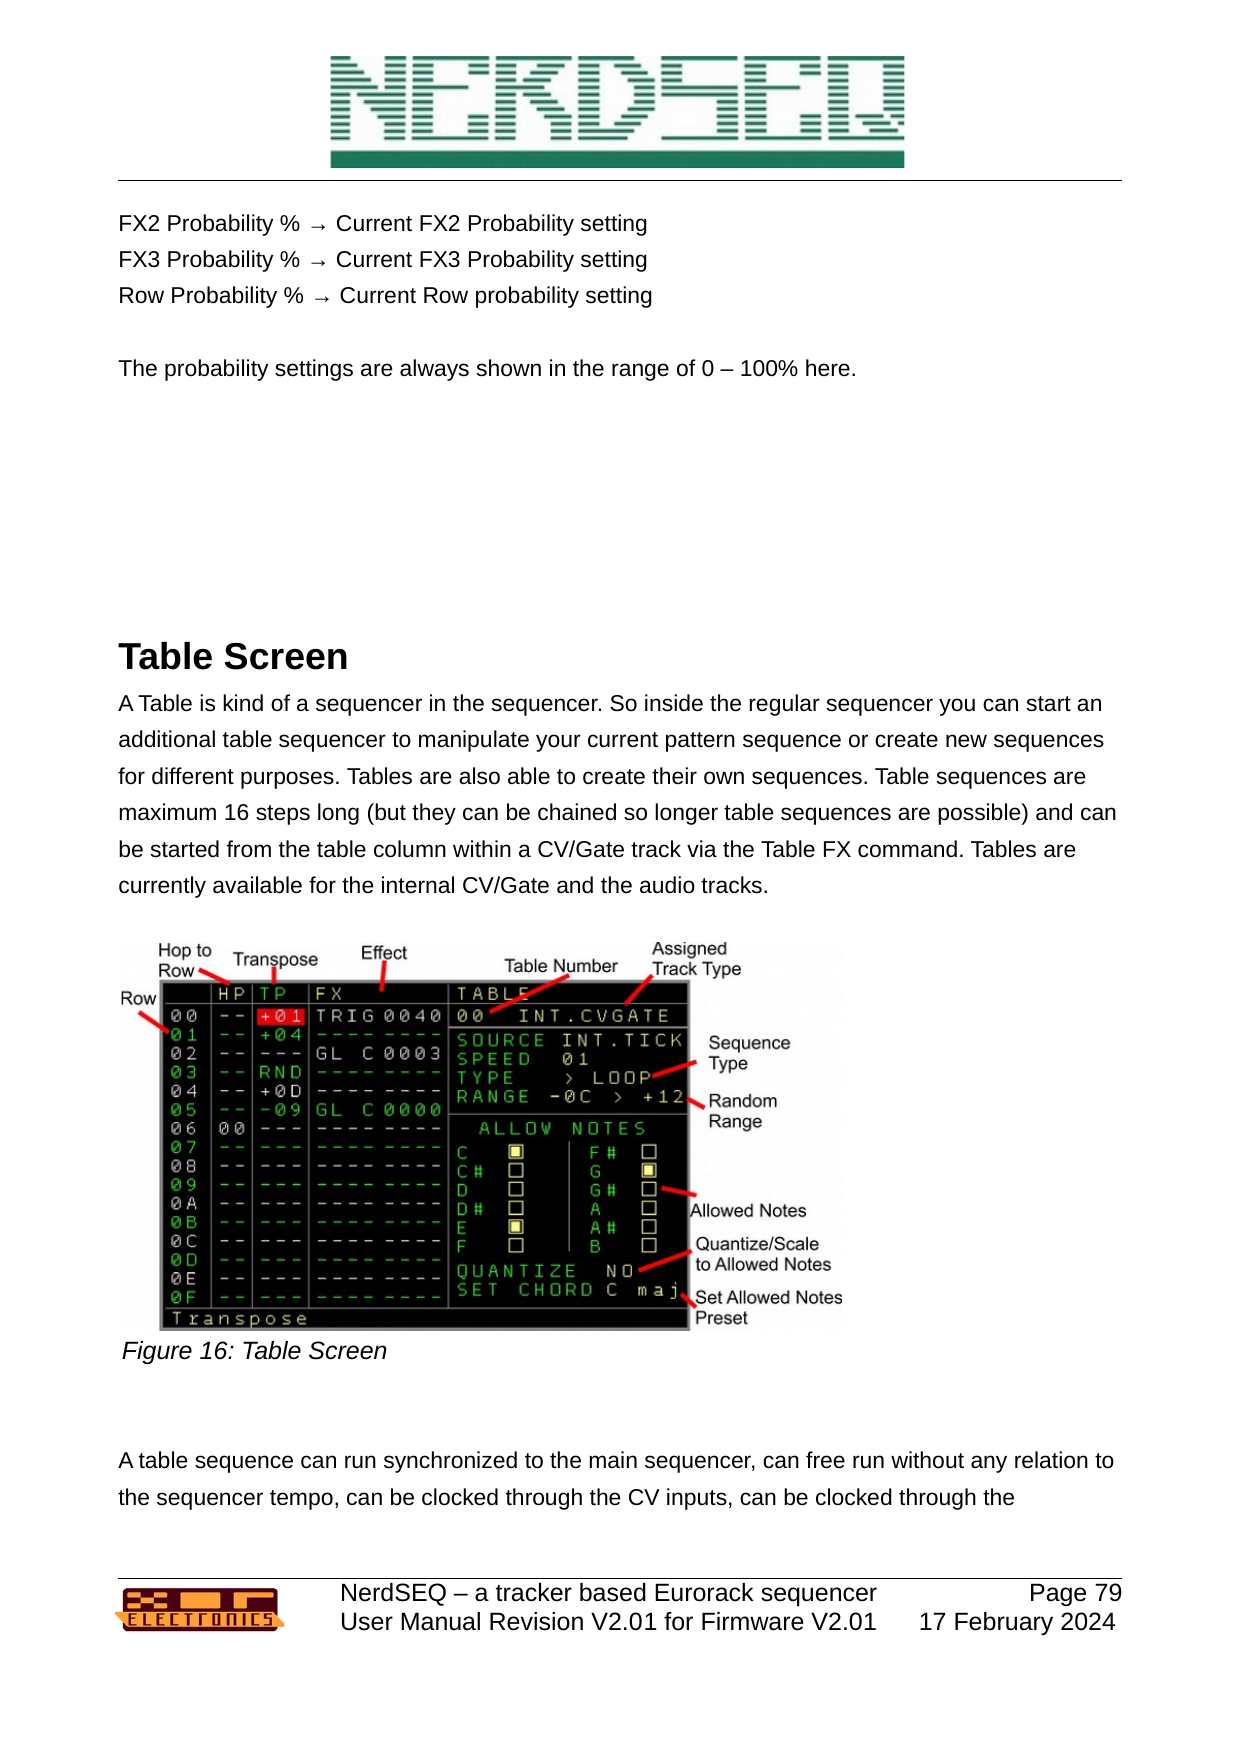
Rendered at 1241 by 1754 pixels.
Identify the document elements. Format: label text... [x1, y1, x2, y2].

picture [115, 1584, 285, 1634]
text FX3 Probability % → Current FX3 Probability setting [118, 246, 1122, 272]
text A table sequence can run synchronized to the main sequencer, can free run without any relation to the sequencer tempo, can be clocked through the CV inputs, can be clocked through the [118, 1447, 1122, 1510]
picture [330, 56, 905, 168]
text The probability settings are always shown in the range of 0 – 100% here. [118, 355, 1122, 381]
subtitle Table Screen [118, 634, 1122, 678]
picture [121, 942, 842, 1331]
text FX2 Probability % → Current FX2 Probability setting [118, 209, 1122, 236]
text A Table is kind of a sequencer in the sequencer. So inside the regular sequencer you can start an additional table sequencer to manipulate your current pattern sequence or create new sequences for different purposes. Tables are also able to create their own sequences. Table sequences are maximum 16 steps long (but they can be chained so longer table sequences are possible) and can be started from the table column within a CV/Gate track via the Table FX command. Tables are currently available for the internal CV/Gate and the audio tracks. [118, 690, 1122, 898]
text Row Probability % → Current Row probability setting [118, 282, 1122, 309]
text Figure 16: Table Screen [122, 1331, 904, 1364]
